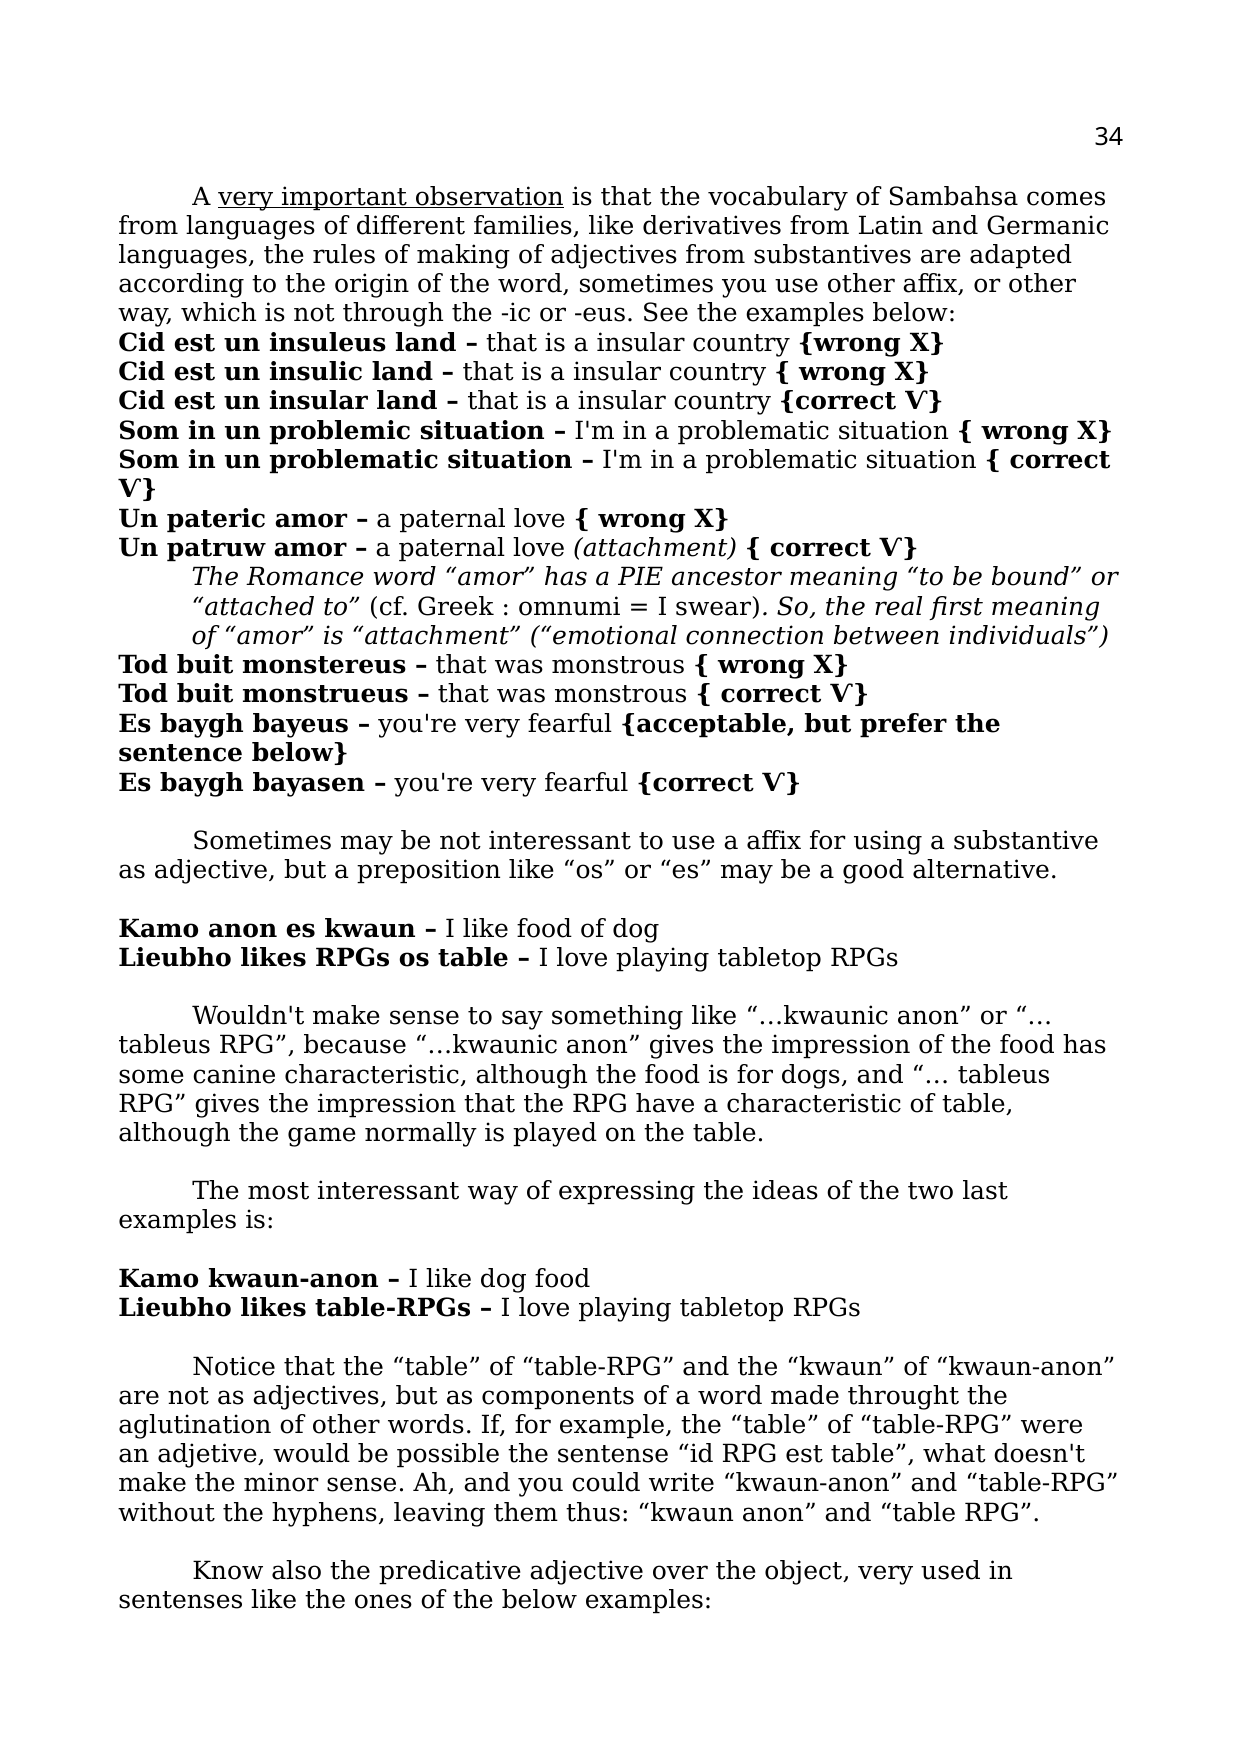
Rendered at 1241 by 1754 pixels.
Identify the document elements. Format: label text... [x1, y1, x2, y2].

text Lieubho likes RPGs os table – I love playing tabletop RPGs [118, 943, 1123, 972]
text Kamo anon es kwaun – I like food of dog [118, 913, 1123, 943]
text Tod buit monstereus – that was monstrous { wrong X} [118, 650, 1123, 679]
text Sometimes may be not interessant to use a affix for using a substantive as adjective, but a preposition like “os” or “es” may be a good alternative. [118, 826, 1123, 884]
text Som in un problematic situation – I'm in a problematic situation { correct Ѵ} [118, 445, 1123, 504]
text Kamo kwaun-anon – I like dog food [118, 1264, 1123, 1293]
text Es baygh bayasen – you're very fearful {correct Ѵ} [118, 767, 1123, 797]
text Cid est un insuleus land – that is a insular country {wrong X} [118, 327, 1123, 357]
text Wouldn't make sense to say something like “…kwaunic anon” or “… tableus RPG”, because “…kwaunic anon” gives the impression of the food has some canine characteristic, although the food is for dogs, and “… tableus RPG” gives the impression that the RPG have a characteristic of table, although the game normally is played on the table. [118, 1001, 1123, 1147]
text Lieubho likes table-RPGs – I love playing tabletop RPGs [118, 1293, 1123, 1323]
text Un pateric amor – a paternal love { wrong X} [118, 504, 1123, 533]
text Cid est un insulic land – that is a insular country { wrong X} [118, 357, 1123, 386]
text Es baygh bayeus – you're very fearful {acceptable, but prefer the sentence below} [118, 709, 1123, 767]
text The most interessant way of expressing the ideas of the two last examples is: [118, 1176, 1123, 1235]
text Cid est un insular land – that is a insular country {correct Ѵ} [118, 386, 1123, 416]
text The Romance word “amor” has a PIE ancestor meaning “to be bound” or “attached to” (cf. Greek : omnumi = I swear). So, the real first meaning of “amor” is “attachment” (“emotional connection between individuals”) [191, 562, 1123, 650]
text Un patruw amor – a paternal love (attachment) { correct Ѵ} [118, 533, 1123, 562]
text Som in un problemic situation – I'm in a problematic situation { wrong X} [118, 416, 1123, 445]
text Notice that the “table” of “table-RPG” and the “kwaun” of “kwaun-anon” are not as adjectives, but as components of a word made throught the aglutination of other words. If, for example, the “table” of “table-RPG” were an adjetive, would be possible the sentense “id RPG est table”, what doesn't make the minor sense. Ah, and you could write “kwaun-anon” and “table-RPG” without the hyphens, leaving them thus: “kwaun anon” and “table RPG”. [118, 1352, 1123, 1527]
text Know also the predicative adjective over the object, very used in sentenses like the ones of the below examples: [118, 1556, 1123, 1614]
text Tod buit monstrueus – that was monstrous { correct Ѵ} [118, 679, 1123, 709]
text A very important observation is that the vocabulary of Sambahsa comes from languages of different families, like derivatives from Latin and Germanic languages, the rules of making of adjectives from substantives are adapted according to the origin of the word, sometimes you use other affix, or other way, which is not through the -ic or -eus. See the examples below: [118, 182, 1123, 327]
